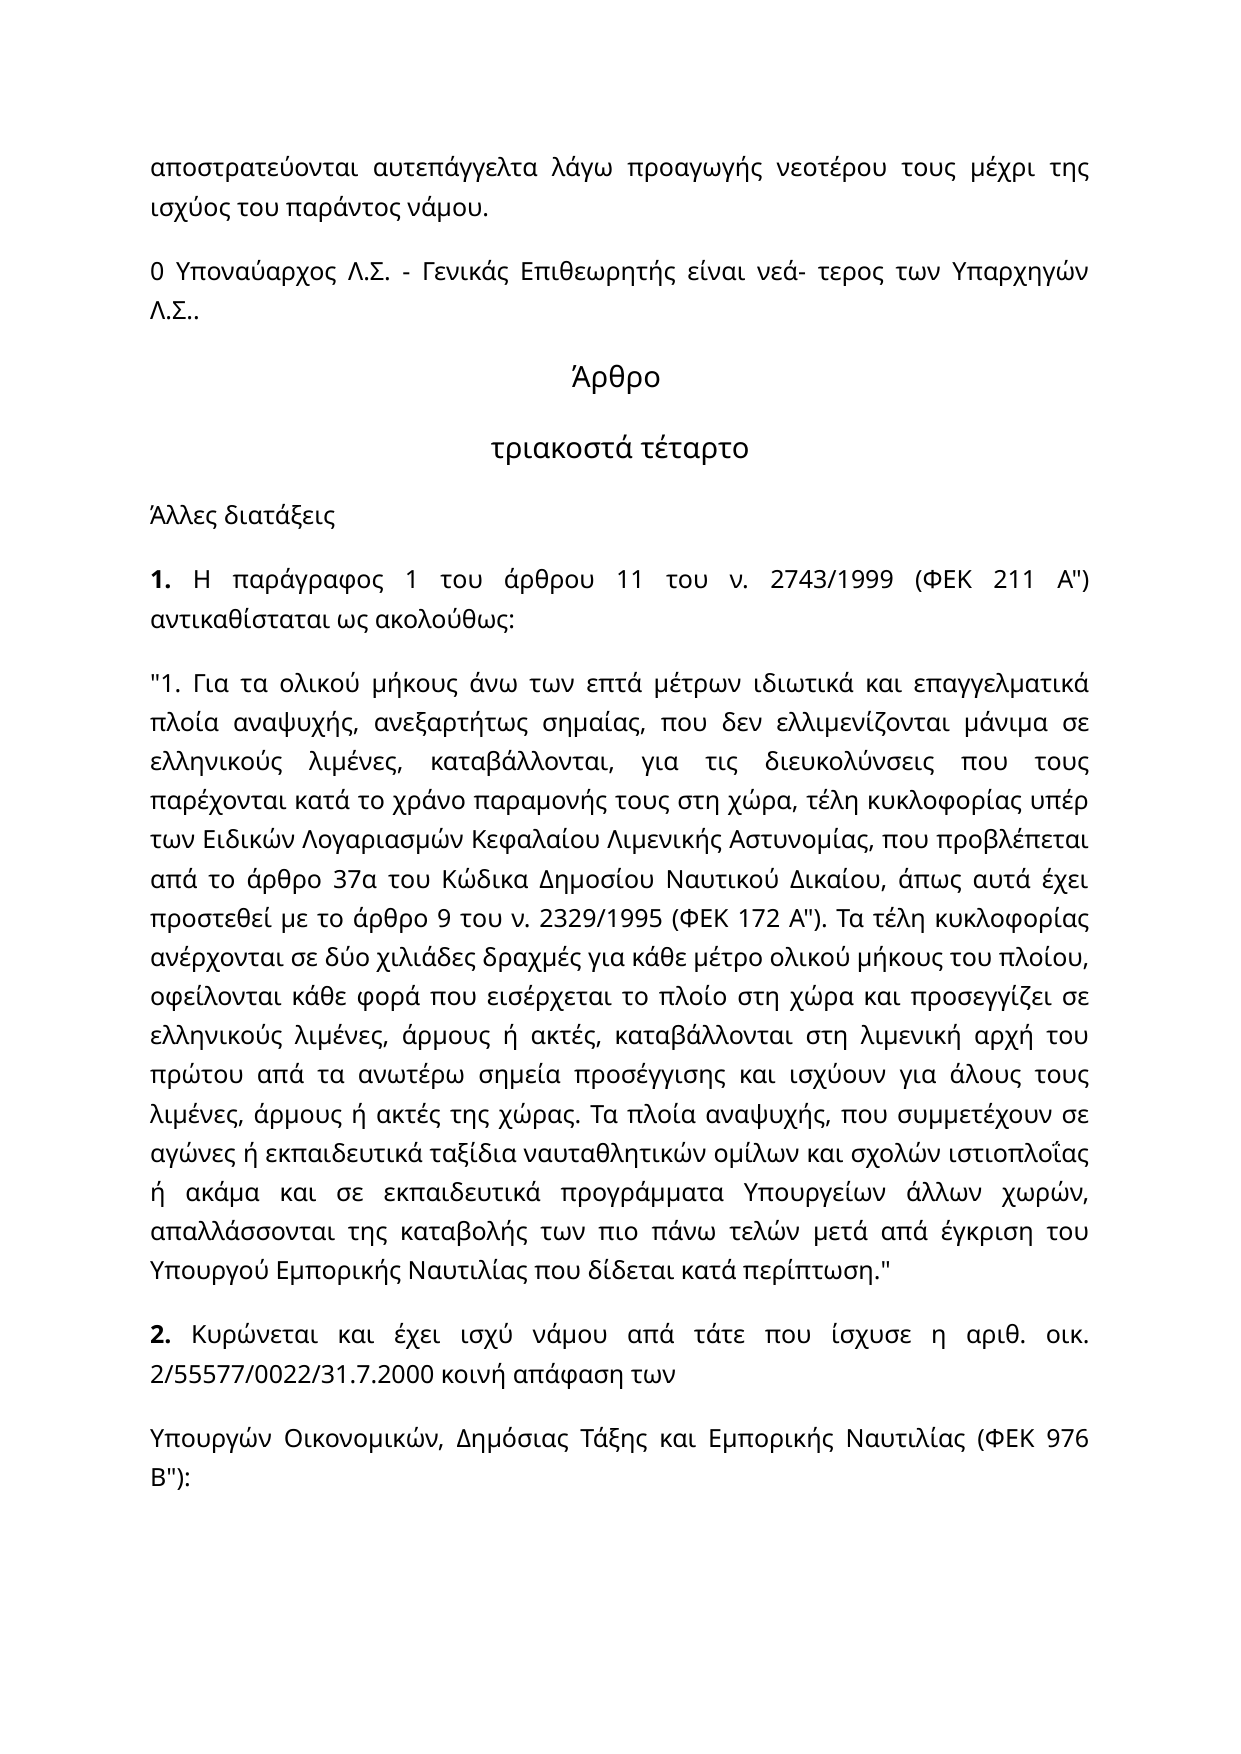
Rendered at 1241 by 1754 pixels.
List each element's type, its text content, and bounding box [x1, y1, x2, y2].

text 1. Η παράγραφος 1 του άρθρου 11 του ν. 2743/1999 (ΦΕΚ 211 Α") αντικαθίσταται ως ακολούθως: [150, 562, 1090, 635]
text 0 Υποναύαρχος Λ.Σ. - Γενικάς Επιθεωρητής είναι νεά- τερος των Υπαρχηγών Λ.Σ.. [150, 253, 1090, 327]
subtitle τριακοστά τέταρτο [150, 427, 1090, 467]
text 2. Κυρώνεται και έχει ισχύ νάμου απά τάτε που ίσχυσε η αριθ. οικ. 2/55577/0022/31.7.2000 κοινή απάφαση των [150, 1317, 1090, 1390]
text αποστρατεύονται αυτεπάγγελτα λάγω προαγωγής νεοτέρου τους μέχρι της ισχύος του παράντος νάμου. [150, 150, 1090, 223]
text Υπουργών Οικονομικών, Δημόσιας Τάξης και Εμπορικής Ναυτιλίας (ΦΕΚ 976 Β"): [150, 1420, 1090, 1494]
text "1. Για τα ολικού μήκους άνω των επτά μέτρων ιδιωτικά και επαγγελματικά πλοία αναψυχής, ανεξαρτήτως σημαίας, που δεν ελλιμενίζονται μάνιμα σε ελληνικούς λιμένες, καταβάλλονται, για τις διευκολύνσεις που τους παρέχονται κατά το χράνο παραμονής τους στη χώρα, τέλη κυκλοφορίας υπέρ των Ειδικών Λογαριασμών Κεφαλαίου Λιμενικής Αστυνομίας, που προβλέπεται απά το άρθρο 37α του Κώδικα Δημοσίου Ναυτικού Δικαίου, άπως αυτά έχει προστεθεί με το άρθρο 9 του ν. 2329/1995 (ΦΕΚ 172 Α"). Τα τέλη κυκλοφορίας ανέρχονται σε δύο χιλιάδες δραχμές για κάθε μέτρο ολικού μήκους του πλοίου, οφείλονται κάθε φορά που εισέρχεται το πλοίο στη χώρα και προσεγγίζει σε ελληνικούς λιμένες, άρμους ή ακτές, καταβάλλονται στη λιμενική αρχή του πρώτου απά τα ανωτέρω σημεία προσέγγισης και ισχύουν για άλους τους λιμένες, άρμους ή ακτές της χώρας. Τα πλοία αναψυχής, που συμμετέχουν σε αγώνες ή εκπαιδευτικά ταξίδια ναυταθλητικών ομίλων και σχολών ιστιοπλοΐας ή ακάμα και σε εκπαιδευτικά προγράμματα Υπουργείων άλλων χωρών, απαλλάσσονται της καταβολής των πιο πάνω τελών μετά απά έγκριση του Υπουργού Εμπορικής Ναυτιλίας που δίδεται κατά περίπτωση." [150, 665, 1090, 1287]
subtitle Άρθρο [150, 357, 1090, 396]
text Άλλες διατάξεις [150, 498, 1090, 532]
